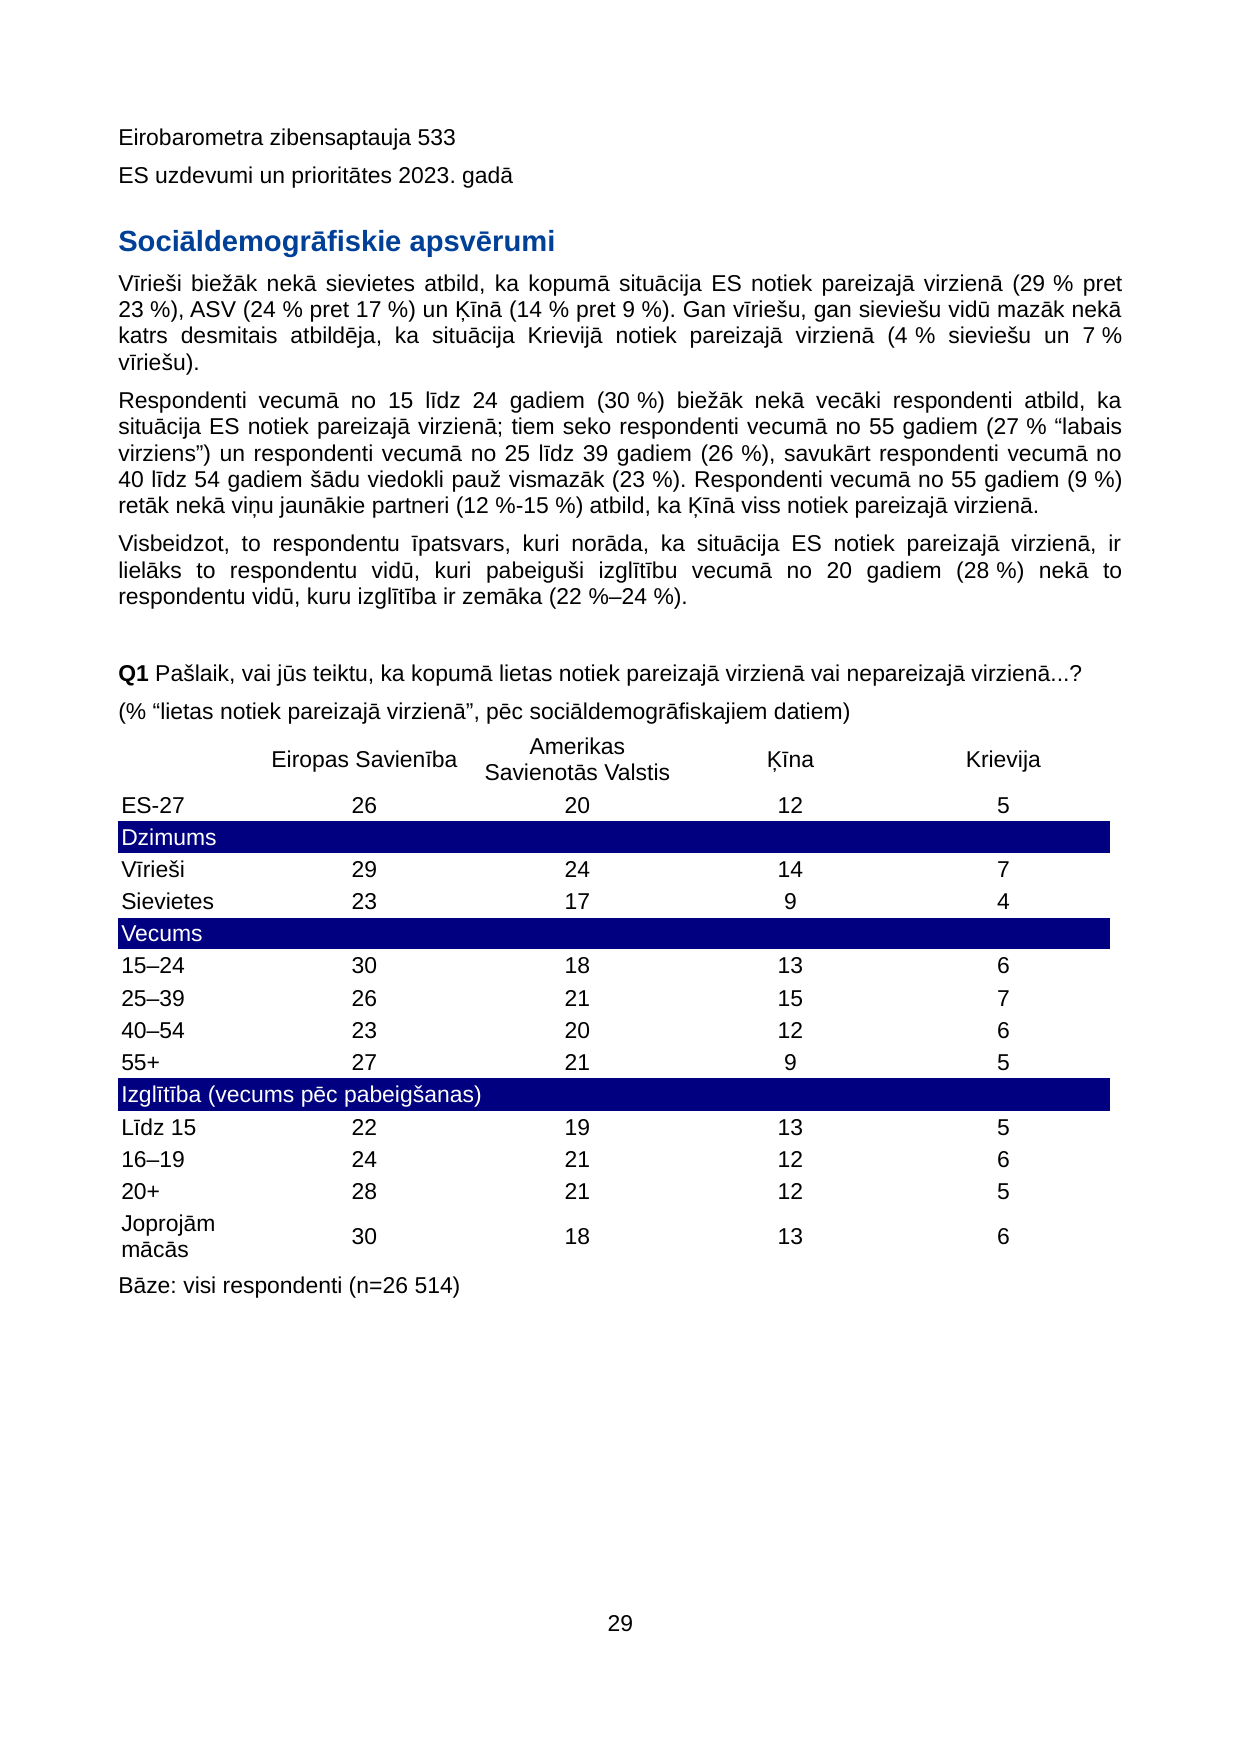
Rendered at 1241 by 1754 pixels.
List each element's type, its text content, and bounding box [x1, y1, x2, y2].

table_cell 26 [258, 789, 471, 821]
table_cell Sievietes [118, 885, 258, 917]
table_cell [684, 821, 897, 853]
table_cell 20+ [118, 1175, 258, 1207]
table_cell 13 [684, 950, 897, 982]
table_cell 23 [258, 885, 471, 917]
table_cell [684, 1078, 897, 1111]
text Q1 Pašlaik, vai jūs teiktu, ka kopumā lietas notiek pareizajā virzienā vai nepareizajā virzienā...? [118, 659, 1122, 686]
text Respondenti vecumā no 15 līdz 24 gadiem (30 %) biežāk nekā vecāki respondenti atbild, ka situācija ES notiek pareizajā virzienā; tiem seko respondenti vecumā no 55 gadiem (27 % “labais virziens”) un respondenti vecumā no 25 līdz 39 gadiem (26 %), savukārt respondenti vecumā no 40 līdz 54 gadiem šādu viedokli pauž vismazāk (23 %). Respondenti vecumā no 55 gadiem (9 %) retāk nekā viņu jaunākie partneri (12 %-15 %) atbild, ka Ķīnā viss notiek pareizajā virzienā. [118, 387, 1122, 518]
table_cell 55+ [118, 1046, 258, 1078]
table_cell [897, 1078, 1110, 1111]
table_cell 19 [471, 1111, 684, 1143]
table_cell 21 [471, 1046, 684, 1078]
table_cell 13 [684, 1207, 897, 1266]
table_cell [897, 821, 1110, 853]
table_header Eiropas Savienība [258, 730, 471, 789]
table_cell 12 [684, 1014, 897, 1046]
table_cell 12 [684, 1175, 897, 1207]
table_cell 25–39 [118, 982, 258, 1014]
table_cell [897, 918, 1110, 949]
table_cell 24 [258, 1143, 471, 1175]
table_header [118, 730, 258, 789]
table_cell Vecums [118, 918, 684, 949]
table_cell [684, 918, 897, 949]
table_cell 12 [684, 1143, 897, 1175]
table_cell 28 [258, 1175, 471, 1207]
table_cell 4 [897, 885, 1110, 917]
table_cell 15 [684, 982, 897, 1014]
table_cell 13 [684, 1111, 897, 1143]
table_cell 17 [471, 885, 684, 917]
table_cell 16–19 [118, 1143, 258, 1175]
table_cell 21 [471, 1143, 684, 1175]
text Sociāldemogrāfiskie apsvērumi [118, 224, 1122, 258]
table_cell 15–24 [118, 950, 258, 982]
table_cell 20 [471, 789, 684, 821]
table_cell 9 [684, 1046, 897, 1078]
table_cell 14 [684, 853, 897, 885]
table_cell Līdz 15 [118, 1111, 258, 1143]
table_cell Izglītība (vecums pēc pabeigšanas) [118, 1078, 684, 1111]
table_cell 6 [897, 950, 1110, 982]
table_cell 5 [897, 1046, 1110, 1078]
table_cell Dzimums [118, 821, 684, 853]
table_cell 5 [897, 789, 1110, 821]
table_cell 21 [471, 1175, 684, 1207]
table_cell 30 [258, 950, 471, 982]
table_cell 12 [684, 789, 897, 821]
table_cell 40–54 [118, 1014, 258, 1046]
table_header Ķīna [684, 730, 897, 789]
table_cell 30 [258, 1207, 471, 1266]
text Bāze: visi respondenti (n=26 514) [118, 1272, 1122, 1298]
table_cell 5 [897, 1111, 1110, 1143]
table_cell 20 [471, 1014, 684, 1046]
table_cell Joprojām mācās [118, 1207, 258, 1266]
table_cell 6 [897, 1207, 1110, 1266]
table_cell 26 [258, 982, 471, 1014]
table_cell Vīrieši [118, 853, 258, 885]
table_cell 7 [897, 982, 1110, 1014]
table_cell 5 [897, 1175, 1110, 1207]
table_cell 29 [258, 853, 471, 885]
text Vīrieši biežāk nekā sievietes atbild, ka kopumā situācija ES notiek pareizajā virzienā (29 % pret 23 %), ASV (24 % pret 17 %) un Ķīnā (14 % pret 9 %). Gan vīriešu, gan sieviešu vidū mazāk nekā katrs desmitais atbildēja, ka situācija Krievijā notiek pareizajā virzienā (4 % sieviešu un 7 % vīriešu). [118, 269, 1122, 375]
table_cell 23 [258, 1014, 471, 1046]
table_cell 18 [471, 950, 684, 982]
table_cell 24 [471, 853, 684, 885]
table_cell 18 [471, 1207, 684, 1266]
table_cell 6 [897, 1014, 1110, 1046]
table_cell 7 [897, 853, 1110, 885]
table_cell 6 [897, 1143, 1110, 1175]
table_cell 22 [258, 1111, 471, 1143]
table_header Amerikas Savienotās Valstis [471, 730, 684, 789]
text Visbeidzot, to respondentu īpatsvars, kuri norāda, ka situācija ES notiek pareizajā virzienā, ir lielāks to respondentu vidū, kuri pabeiguši izglītību vecumā no 20 gadiem (28 %) nekā to respondentu vidū, kuru izglītība ir zemāka (22 %–24 %). [118, 530, 1122, 609]
table_cell 21 [471, 982, 684, 1014]
table_cell 9 [684, 885, 897, 917]
table_cell ES-27 [118, 789, 258, 821]
table_header Krievija [897, 730, 1110, 789]
text (% “lietas notiek pareizajā virzienā”, pēc sociāldemogrāfiskajiem datiem) [118, 698, 1122, 724]
table_cell 27 [258, 1046, 471, 1078]
